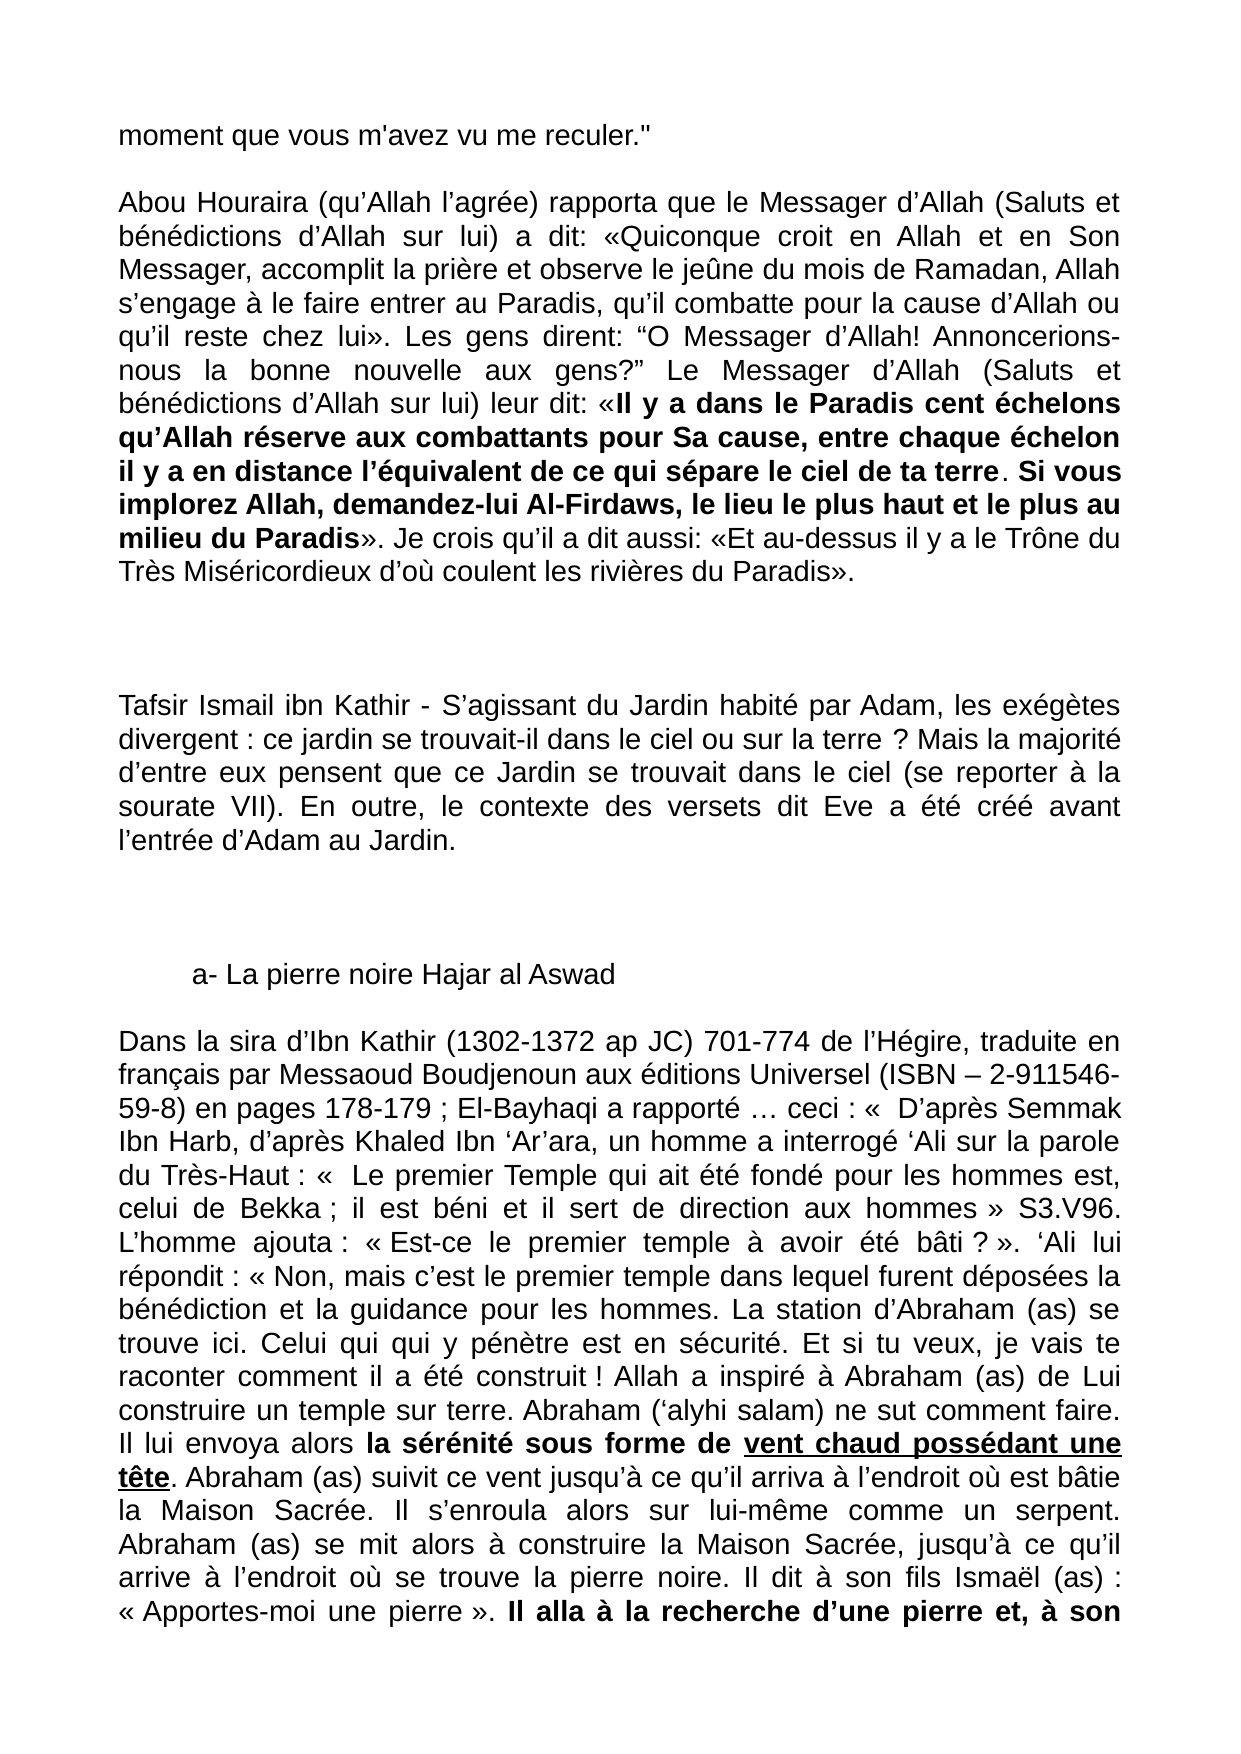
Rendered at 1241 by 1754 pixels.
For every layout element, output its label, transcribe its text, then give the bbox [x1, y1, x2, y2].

text Abou Houraira (qu’Allah l’agrée) rapporta que le Messager d’Allah (Saluts et bénédictions d’Allah sur lui) a dit: «Quiconque croit en Allah et en Son Messager, accomplit la prière et observe le jeûne du mois de Ramadan, Allah s’engage à le faire entrer au Paradis, qu’il combatte pour la cause d’Allah ou qu’il reste chez lui». Les gens dirent: “O Messager d’Allah! Annoncerions-nous la bonne nouvelle aux gens?” Le Messager d’Allah (Saluts et bénédictions d’Allah sur lui) leur dit: «Il y a dans le Paradis cent échelons qu’Allah réserve aux combattants pour Sa cause, entre chaque échelon il y a en distance l’équivalent de ce qui sépare le ciel de ta terre. Si vous implorez Allah, demandez-lui Al-Firdaws, le lieu le plus haut et le plus au milieu du Paradis». Je crois qu’il a dit aussi: «Et au-dessus il y a le Trône du Très Miséricordieux d’où coulent les rivières du Paradis». [118, 185, 1122, 588]
text Tafsir Ismail ibn Kathir - S’agissant du Jardin habité par Adam, les exégètes divergent : ce jardin se trouvait-il dans le ciel ou sur la terre ? Mais la majorité d’entre eux pensent que ce Jardin se trouvait dans le ciel (se reporter à la sourate VII). En outre, le contexte des versets dit Eve a été créé avant l’entrée d’Adam au Jardin. [118, 688, 1122, 856]
text a- La pierre noire Hajar al Aswad [118, 957, 1122, 990]
text Dans la sira d’Ibn Kathir (1302-1372 ap JC) 701-774 de l’Hégire, traduite en français par Messaoud Boudjenoun aux éditions Universel (ISBN – 2-911546-59-8) en pages 178-179 ; El-Bayhaqi a rapporté … ceci : « D’après Semmak Ibn Harb, d’après Khaled Ibn ‘Ar’ara, un homme a interrogé ‘Ali sur la parole du Très-Haut : « Le premier Temple qui ait été fondé pour les hommes est, celui de Bekka ; il est béni et il sert de direction aux hommes » S3.V96. L’homme ajouta : « Est-ce le premier temple à avoir été bâti ? ». ‘Ali lui répondit : « Non, mais c’est le premier temple dans lequel furent déposées la bénédiction et la guidance pour les hommes. La station d’Abraham (as) se trouve ici. Celui qui qui y pénètre est en sécurité. Et si tu veux, je vais te raconter comment il a été construit ! Allah a inspiré à Abraham (as) de Lui construire un temple sur terre. Abraham (‘alyhi salam) ne sut comment faire. Il lui envoya alors la sérénité sous forme de vent chaud possédant une tête. Abraham (as) suivit ce vent jusqu’à ce qu’il arriva à l’endroit où est bâtie la Maison Sacrée. Il s’enroula alors sur lui-même comme un serpent. Abraham (as) se mit alors à construire la Maison Sacrée, jusqu’à ce qu’il arrive à l’endroit où se trouve la pierre noire. Il dit à son fils Ismaël (as) : « Apportes-moi une pierre ». Il alla à la recherche d’une pierre et, à son [118, 1024, 1122, 1627]
text moment que vous m'avez vu me reculer." [118, 118, 1122, 152]
